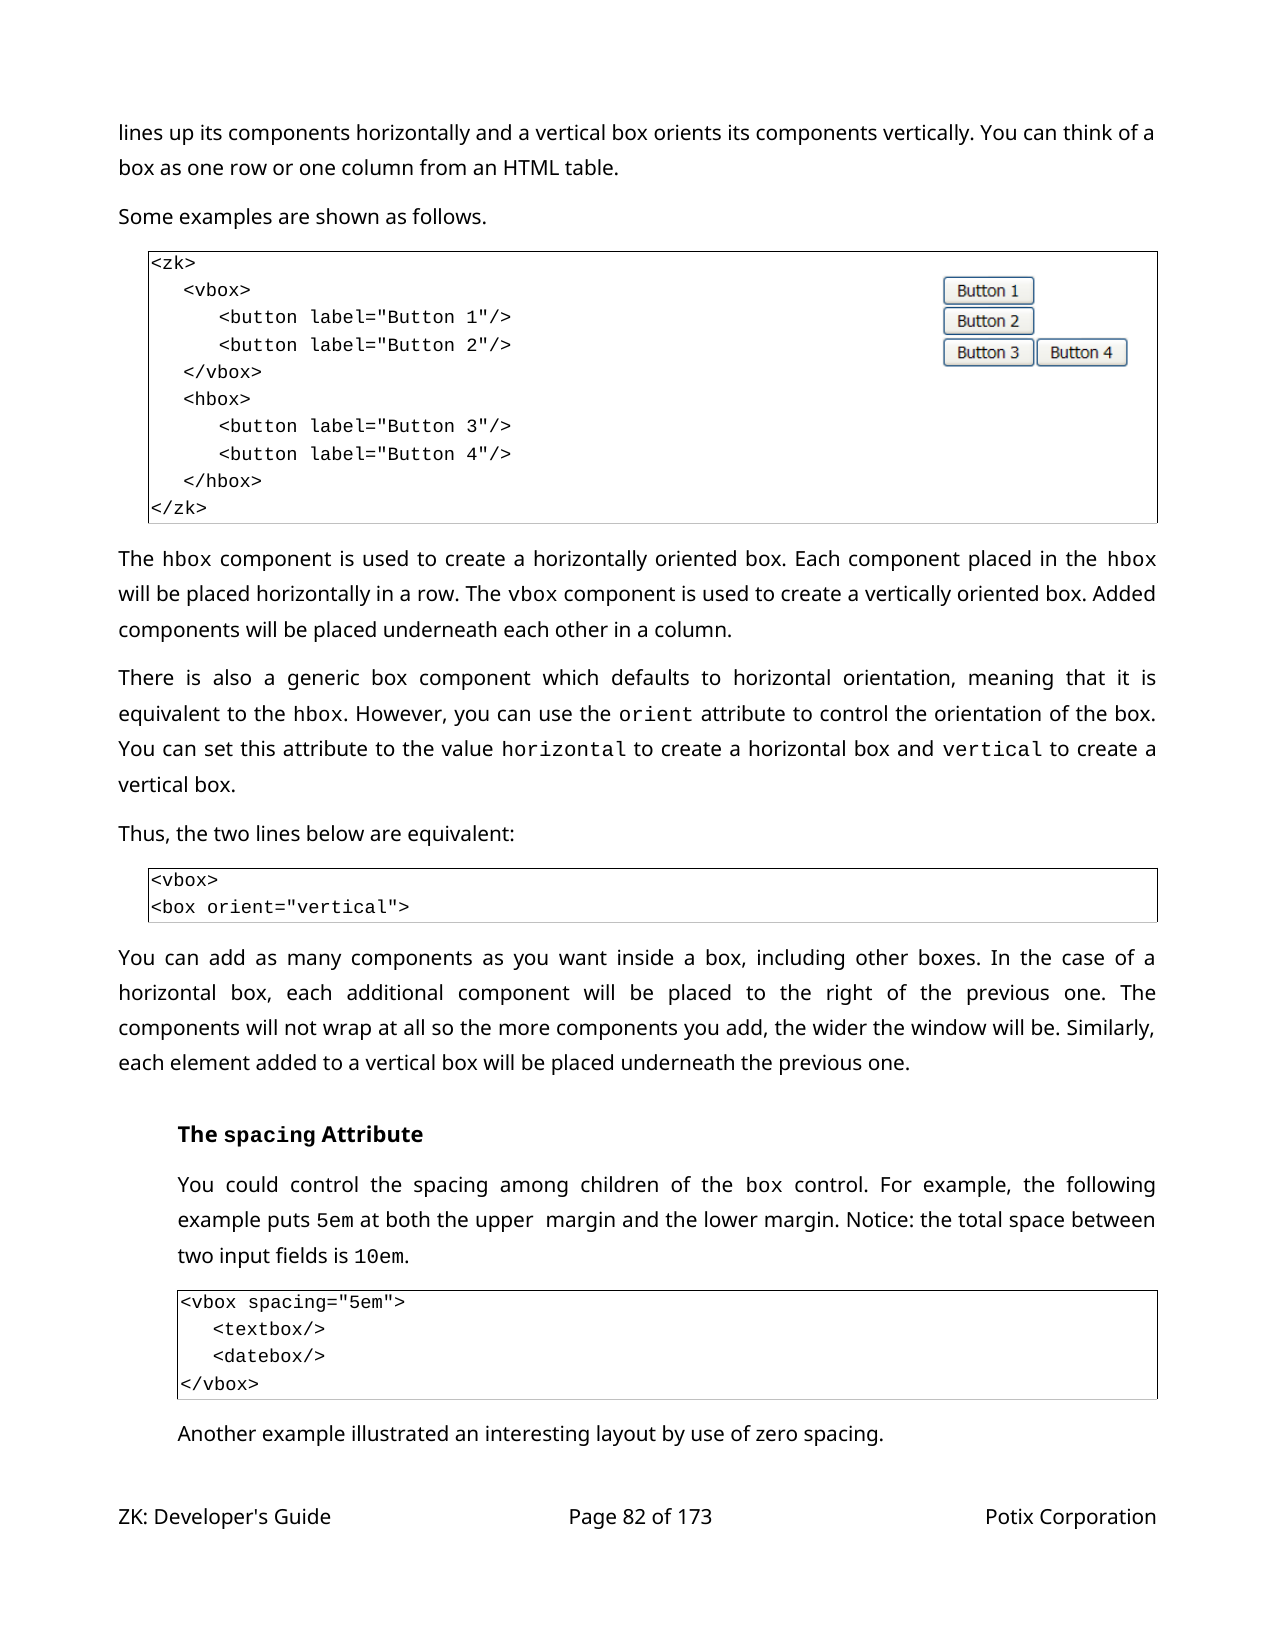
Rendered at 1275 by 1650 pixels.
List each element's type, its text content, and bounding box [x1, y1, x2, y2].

text </zk> [149, 496, 1157, 523]
text <vbox> [149, 278, 939, 302]
text Some examples are shown as follows. [118, 202, 1157, 230]
text <textbox/> [178, 1317, 1157, 1341]
text </vbox> [178, 1371, 1157, 1399]
text You could control the spacing among children of the box control. For example, the following example puts 5em at both the upper margin and the lower margin. Notice: the total space between two input fields is 10em. [177, 1170, 1157, 1269]
text Another example illustrated an interesting layout by use of zero spacing. [177, 1419, 1157, 1448]
text [1131, 333, 1157, 357]
text <button label="Button 4"/> [149, 441, 1157, 466]
text <button label="Button 2"/> [149, 333, 939, 357]
text <button label="Button 3"/> [149, 414, 1157, 438]
text <box orient="vertical"> [149, 895, 1157, 922]
text <button label="Button 1"/> [149, 305, 939, 330]
subtitle The spacing Attribute [177, 1119, 1157, 1149]
text <datebox/> [178, 1344, 1157, 1368]
text </hbox> [149, 468, 1157, 493]
text You can add as many components as you want inside a box, including other boxes. In the case of a horizontal box, each additional component will be placed to the right of the previous one. The components will not wrap at all so the more components you add, the wider the window will be. Similarly, each element added to a vertical box will be placed underneath the previous one. [118, 943, 1157, 1076]
text [1131, 305, 1157, 330]
text The hbox component is used to create a horizontally oriented box. Each component placed in the hbox will be placed horizontally in a row. The vbox component is used to create a vertically oriented box. Added components will be placed underneath each other in a column. [118, 544, 1157, 643]
text </vbox> [149, 360, 1157, 384]
text <vbox> [149, 869, 1157, 892]
text <hbox> [149, 387, 1157, 411]
text <vbox spacing="5em"> [178, 1291, 1157, 1314]
text There is also a generic box component which defaults to horizontal orientation, meaning that it is equivalent to the hbox. However, you can use the orient attribute to control the orientation of the box. You can set this attribute to the value horizontal to create a horizontal box and vertical to create a vertical box. [118, 663, 1157, 798]
picture [939, 271, 1131, 370]
text [1131, 278, 1157, 302]
text <zk> [149, 252, 1157, 275]
text lines up its components horizontally and a vertical box orients its components vertically. You can think of a box as one row or one column from an HTML table. [118, 118, 1157, 182]
text Thus, the two lines below are equivalent: [118, 819, 1157, 847]
